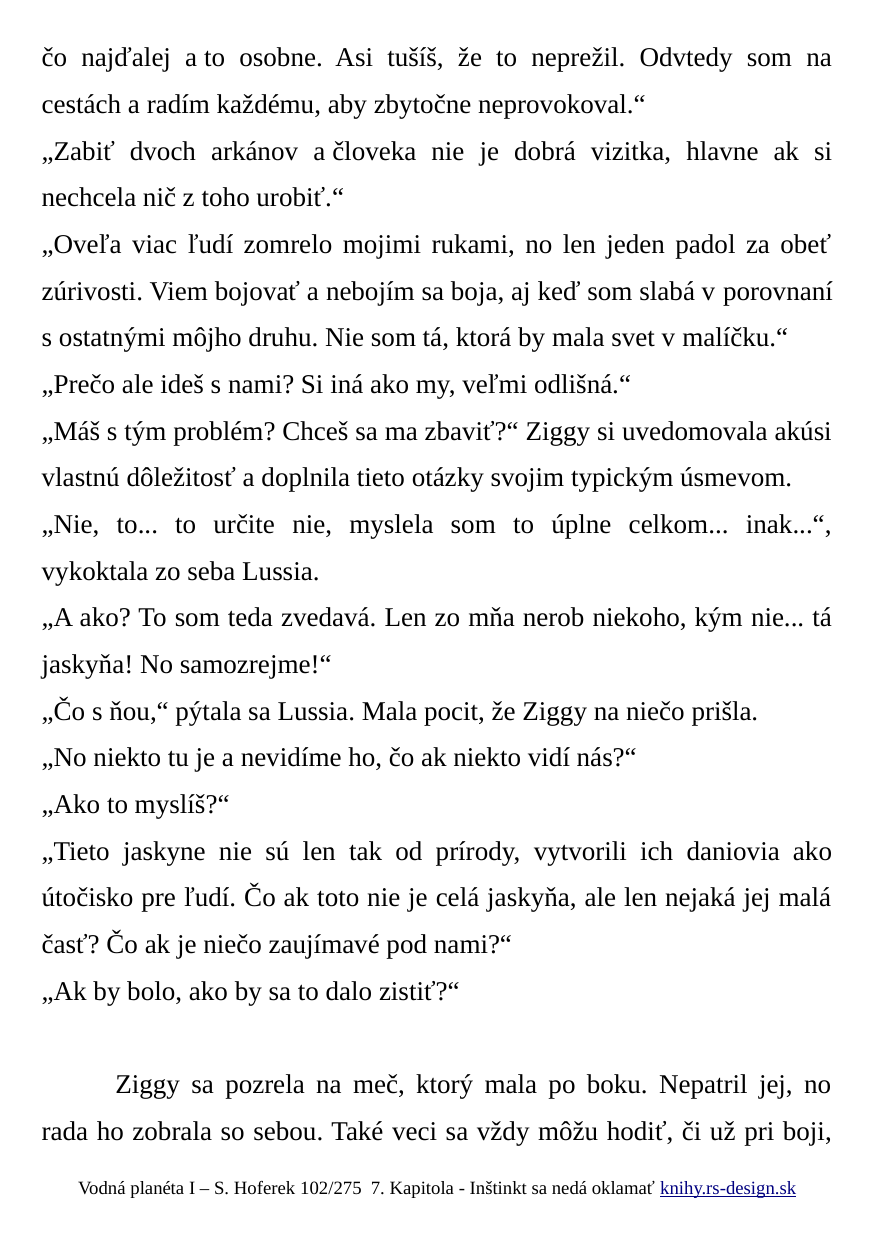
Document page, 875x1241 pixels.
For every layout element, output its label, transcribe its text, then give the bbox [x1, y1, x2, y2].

text „Tieto jaskyne nie sú len tak od prírody, vytvorili ich daniovia ako útočisko pre ľudí. Čo ak toto nie je celá jaskyňa, ale len nejaká jej malá časť? Čo ak je niečo zaujímavé pod nami?“ [41, 835, 833, 959]
text „No niekto tu je a nevidíme ho, čo ak niekto vidí nás?“ [41, 741, 833, 772]
text „Prečo ale ideš s nami? Si iná ako my, veľmi odlišná.“ [41, 368, 833, 399]
text „Máš s tým problém? Chceš sa ma zbaviť?“ Ziggy si uvedomovala akúsi vlastnú dôležitosť a doplnila tieto otázky svojim typickým úsmevom. [41, 415, 833, 492]
text „Ako to myslíš?“ [41, 788, 833, 819]
text „Nie, to... to určite nie, myslela som to úplne celkom... inak...“, vykoktala zo seba Lussia. [41, 508, 833, 586]
text čo najďalej a to osobne. Asi tušíš, že to neprežil. Odvtedy som na cestách a radím každému, aby zbytočne neprovokoval.“ [41, 41, 833, 119]
text „Čo s ňou,“ pýtala sa Lussia. Mala pocit, že Ziggy na niečo prišla. [41, 695, 833, 726]
text „Zabiť dvoch arkánov a človeka nie je dobrá vizitka, hlavne ak si nechcela nič z toho urobiť.“ [41, 135, 833, 212]
text „A ako? To som teda zvedavá. Len zo mňa nerob niekoho, kým nie... tá jaskyňa! No samozrejme!“ [41, 601, 833, 679]
text Ziggy sa pozrela na meč, ktorý mala po boku. Nepatril jej, no rada ho zobrala so sebou. Také veci sa vždy môžu hodiť, či už pri boji, [41, 1068, 833, 1146]
text „Oveľa viac ľudí zomrelo mojimi rukami, no len jeden padol za obeť zúrivosti. Viem bojovať a nebojím sa boja, aj keď som slabá v porovnaní s ostatnými môjho druhu. Nie som tá, ktorá by mala svet v malíčku.“ [41, 228, 833, 352]
text „Ak by bolo, ako by sa to dalo zistiť?“ [41, 975, 833, 1006]
